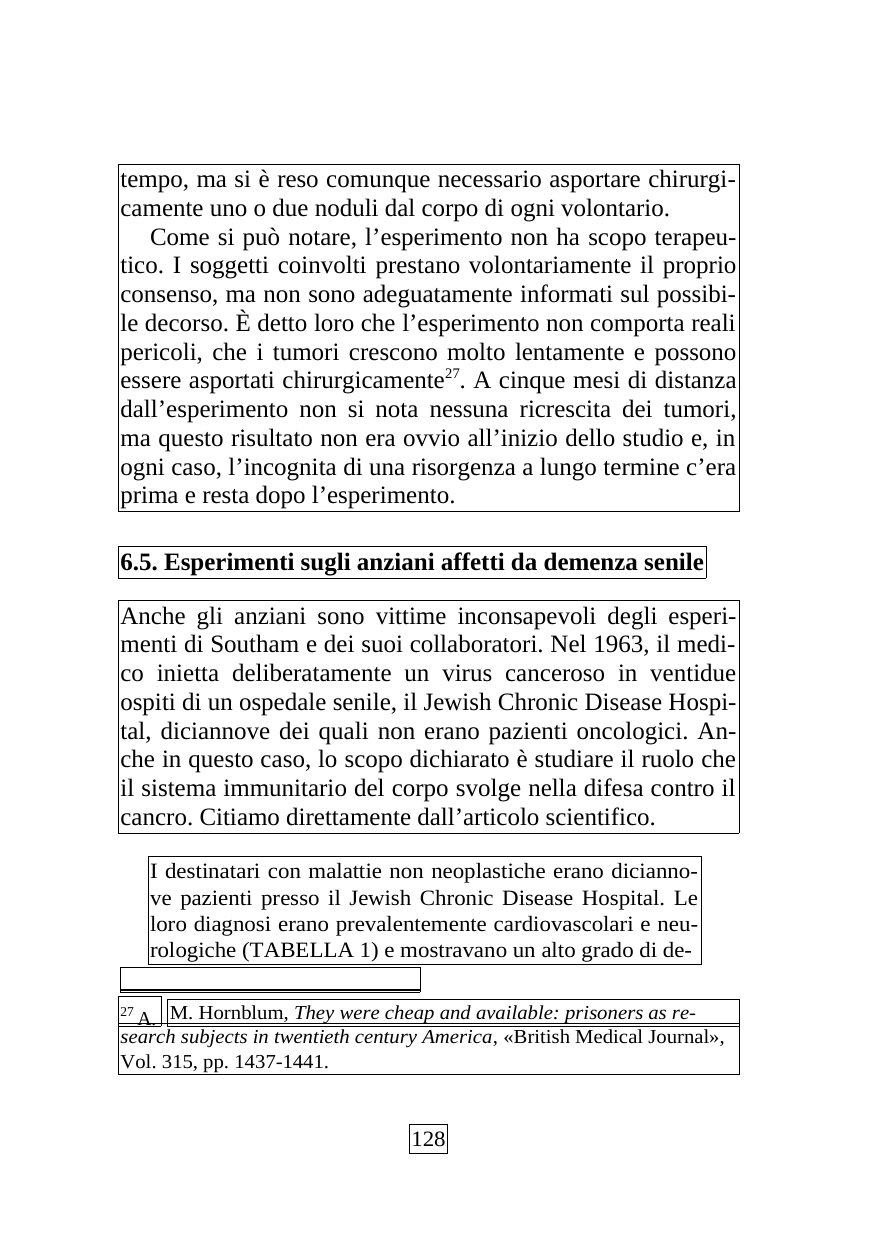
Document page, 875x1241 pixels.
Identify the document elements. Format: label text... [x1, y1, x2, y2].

text 27 A. [120, 997, 161, 1023]
text I destinatari con malattie non neoplastiche erano dicianno- ve pazienti presso il Jewish Chronic Disease Hospital. Le loro diagnosi erano prevalentemente cardiovascolari e neu- rologiche (TABELLA 1) e mostravano un alto grado di de- [150, 858, 699, 963]
text 128 [411, 1126, 447, 1151]
text M. Hornblum, They were cheap and available: prisoners as re- [169, 1001, 739, 1023]
text tempo, ma si è reso comunque necessario asportare chirurgi- camente uno o due noduli dal corpo di ogni volontario. [120, 165, 737, 221]
text 6.5. Esperimenti sugli anziani affetti da demenza senile [120, 547, 706, 576]
text Anche gli anziani sono vittime inconsapevoli degli esperi- menti di Southam e dei suoi collaboratori. Nel 1963, il medi- co inietta deliberatamente un virus canceroso in ventidue ospiti di un ospedale senile, il Jewish Chronic Disease Hospi- tal, diciannove dei quali non erano pazienti oncologici. An- che in questo caso, lo scopo dichiarato è studiare il ruolo che il sistema immunitario del corpo svolge nella difesa contro il cancro. Citiamo direttamente dall’articolo scientifico. [120, 601, 737, 831]
text search subjects in twentieth century America, «British Medical Journal», Vol. 315, pp. 1437-1441. [120, 1025, 732, 1072]
text Come si può notare, l’esperimento non ha scopo terapeu- tico. I soggetti coinvolti prestano volontariamente il proprio consenso, ma non sono adeguatamente informati sul possibi- le decorso. È detto loro che l’esperimento non comporta reali pericoli, che i tumori crescono molto lentamente e possono essere asportati chirurgicamente27. A cinque mesi di distanza dall’esperimento non si nota nessuna ricrescita dei tumori, ma questo risultato non era ovvio all’inizio dello studio e, in ogni caso, l’incognita di una risorgenza a lungo termine c’era prima e resta dopo l’esperimento. [120, 222, 737, 509]
